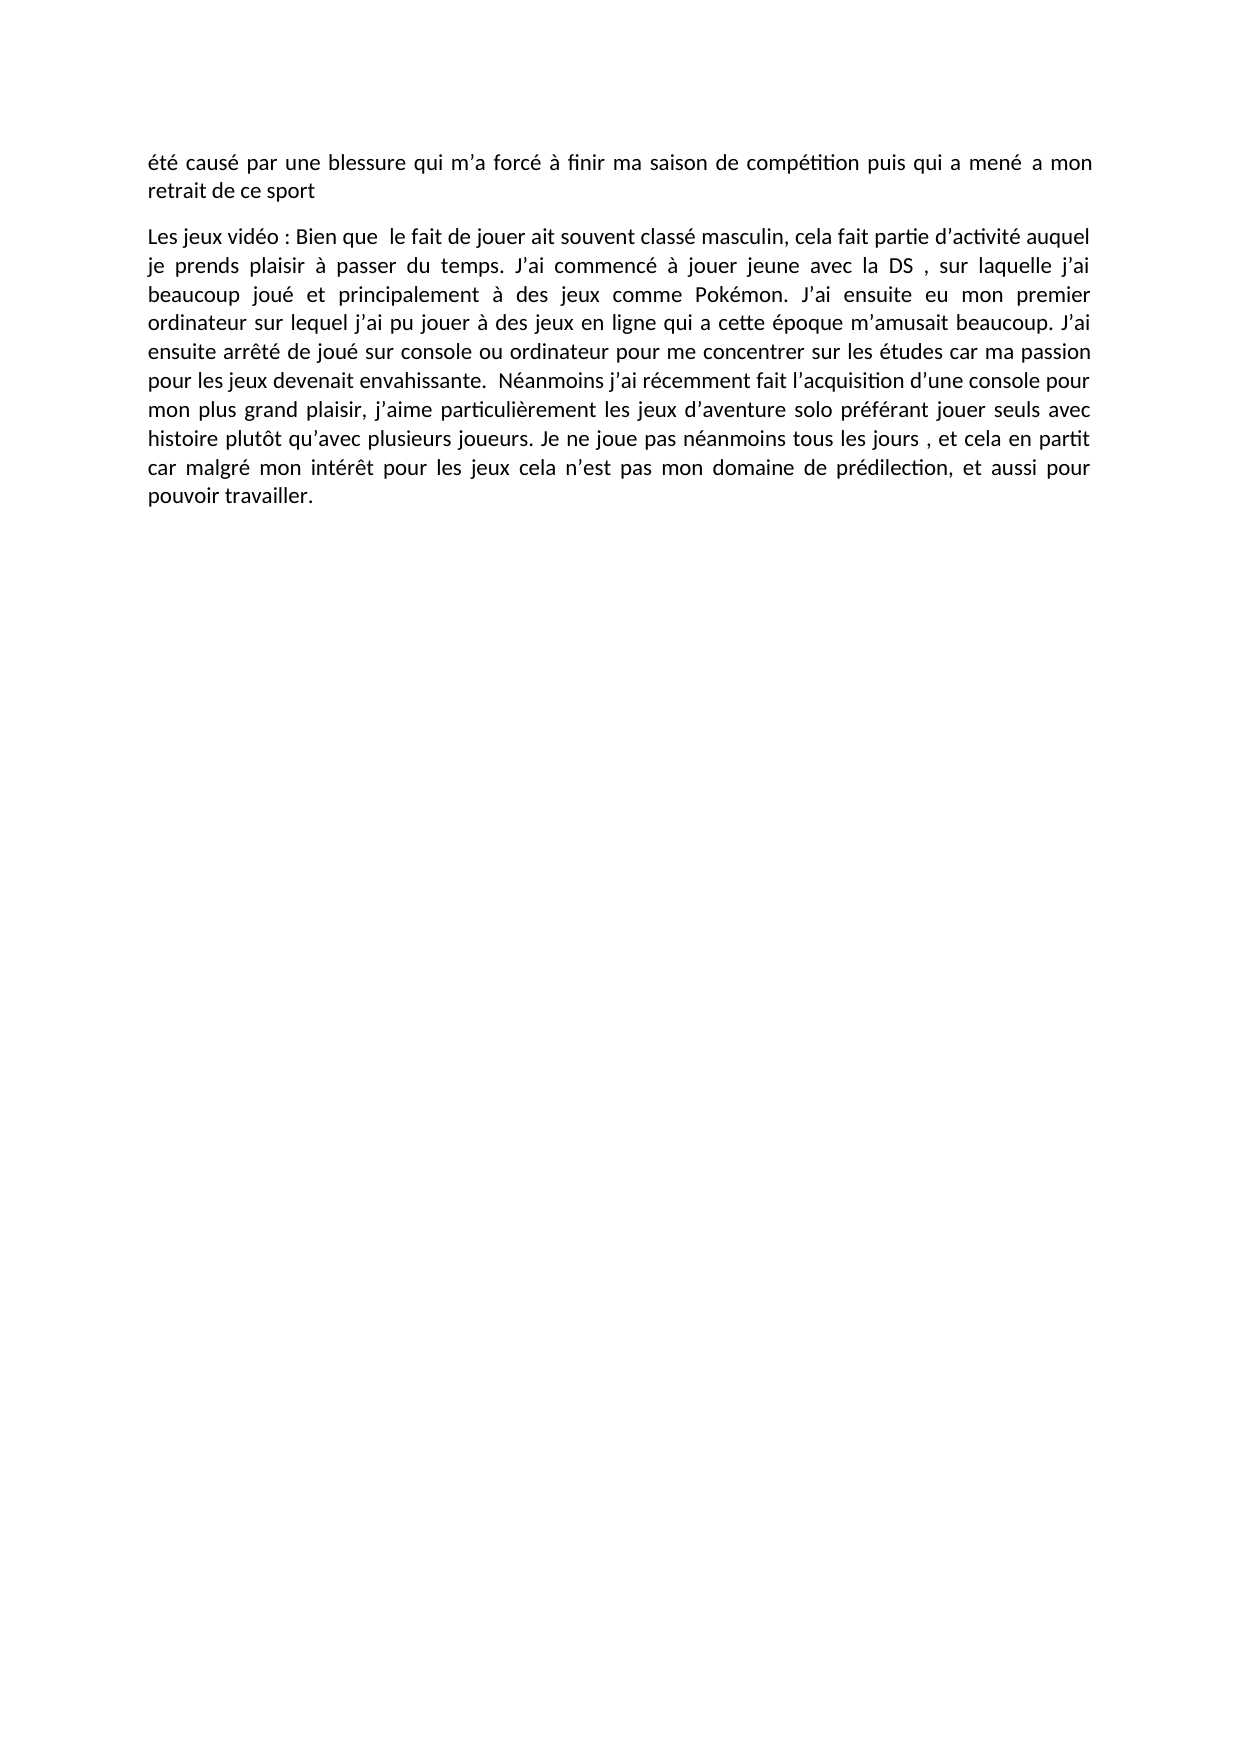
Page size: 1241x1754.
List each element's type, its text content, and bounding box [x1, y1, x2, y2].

text été causé par une blessure qui m’a forcé à finir ma saison de compétition puis qui a mené a mon retrait de ce sport [148, 148, 1093, 204]
text Les jeux vidéo : Bien que le fait de jouer ait souvent classé masculin, cela fait partie d’activité auquel je prends plaisir à passer du temps. J’ai commencé à jouer jeune avec la DS , sur laquelle j’ai beaucoup joué et principalement à des jeux comme Pokémon. J’ai ensuite eu mon premier ordinateur sur lequel j’ai pu jouer à des jeux en ligne qui a cette époque m’amusait beaucoup. J’ai ensuite arrêté de joué sur console ou ordinateur pour me concentrer sur les études car ma passion pour les jeux devenait envahissante. Néanmoins j’ai récemment fait l’acquisition d’une console pour mon plus grand plaisir, j’aime particulièrement les jeux d’aventure solo préférant jouer seuls avec histoire plutôt qu’avec plusieurs joueurs. Je ne joue pas néanmoins tous les jours , et cela en partit car malgré mon intérêt pour les jeux cela n’est pas mon domaine de prédilection, et aussi pour pouvoir travailler. [148, 222, 1093, 510]
